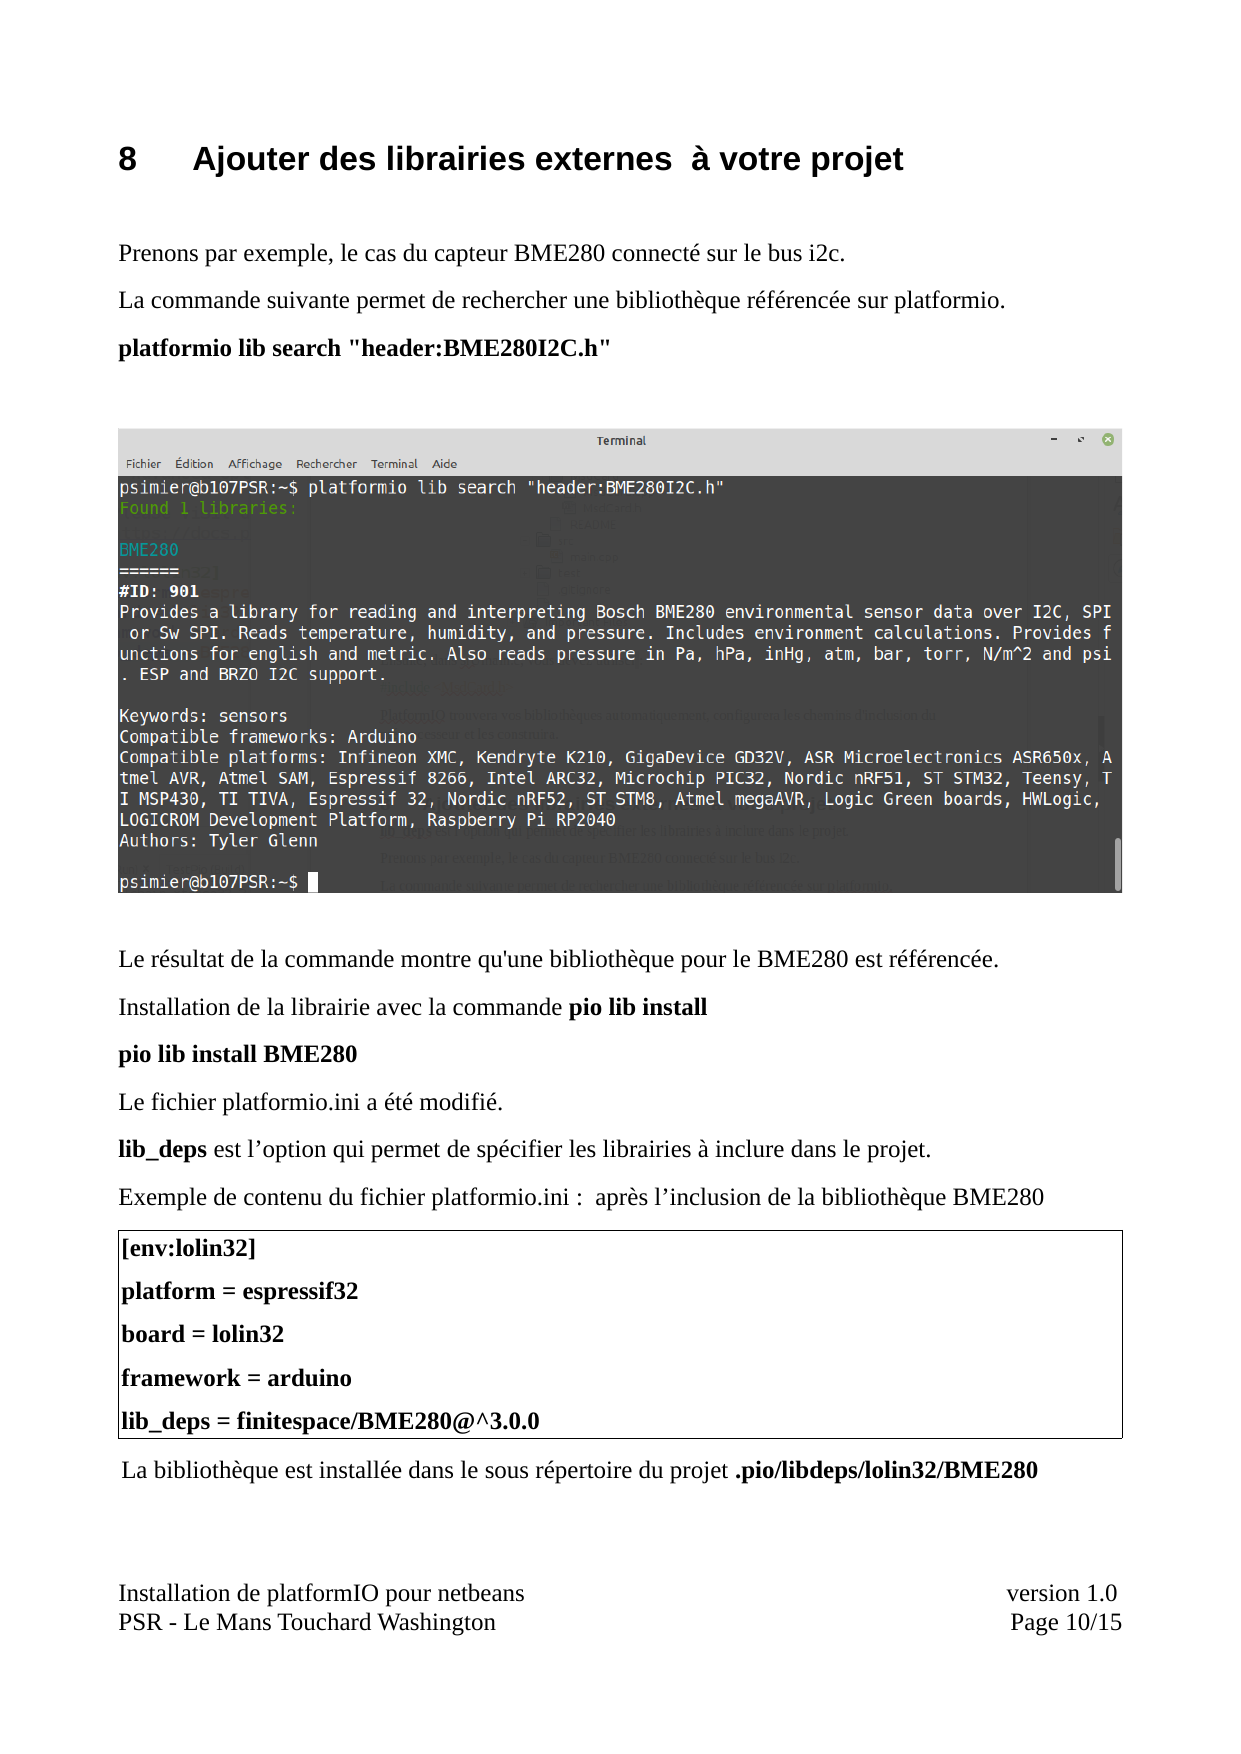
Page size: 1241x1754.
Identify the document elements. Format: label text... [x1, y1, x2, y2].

subtitle Ajouter des librairies externes à votre projet [118, 139, 1122, 178]
text Exemple de contenu du fichier platformio.ini : après l’inclusion de la bibliothèque BME280 [118, 1182, 1122, 1211]
text platformio lib search "header:BME280I2C.h" [118, 333, 1122, 362]
text Le résultat de la commande montre qu'une bibliothèque pour le BME280 est référencée. [118, 944, 1122, 973]
text platform = espressif32 [119, 1273, 1122, 1305]
text Le fichier platformio.ini a été modifié. [118, 1087, 1122, 1116]
text Installation de la librairie avec la commande pio lib install [118, 992, 1122, 1020]
text [env:lolin32] [119, 1231, 1122, 1261]
text lib_deps est l’option qui permet de spécifier les librairies à inclure dans le projet. [118, 1134, 1122, 1163]
text pio lib install BME280 [118, 1039, 1122, 1068]
text La commande suivante permet de rechercher une bibliothèque référencée sur platformio. [118, 285, 1122, 314]
picture [118, 428, 1123, 893]
text lib_deps = finitespace/BME280@^3.0.0 [119, 1403, 1122, 1438]
text La bibliothèque est installée dans le sous répertoire du projet .pio/libdeps/lolin32/BME280 [118, 1452, 1122, 1484]
text board = lolin32 [119, 1316, 1122, 1348]
text framework = arduino [119, 1360, 1122, 1391]
text Prenons par exemple, le cas du capteur BME280 connecté sur le bus i2c. [118, 238, 1122, 266]
